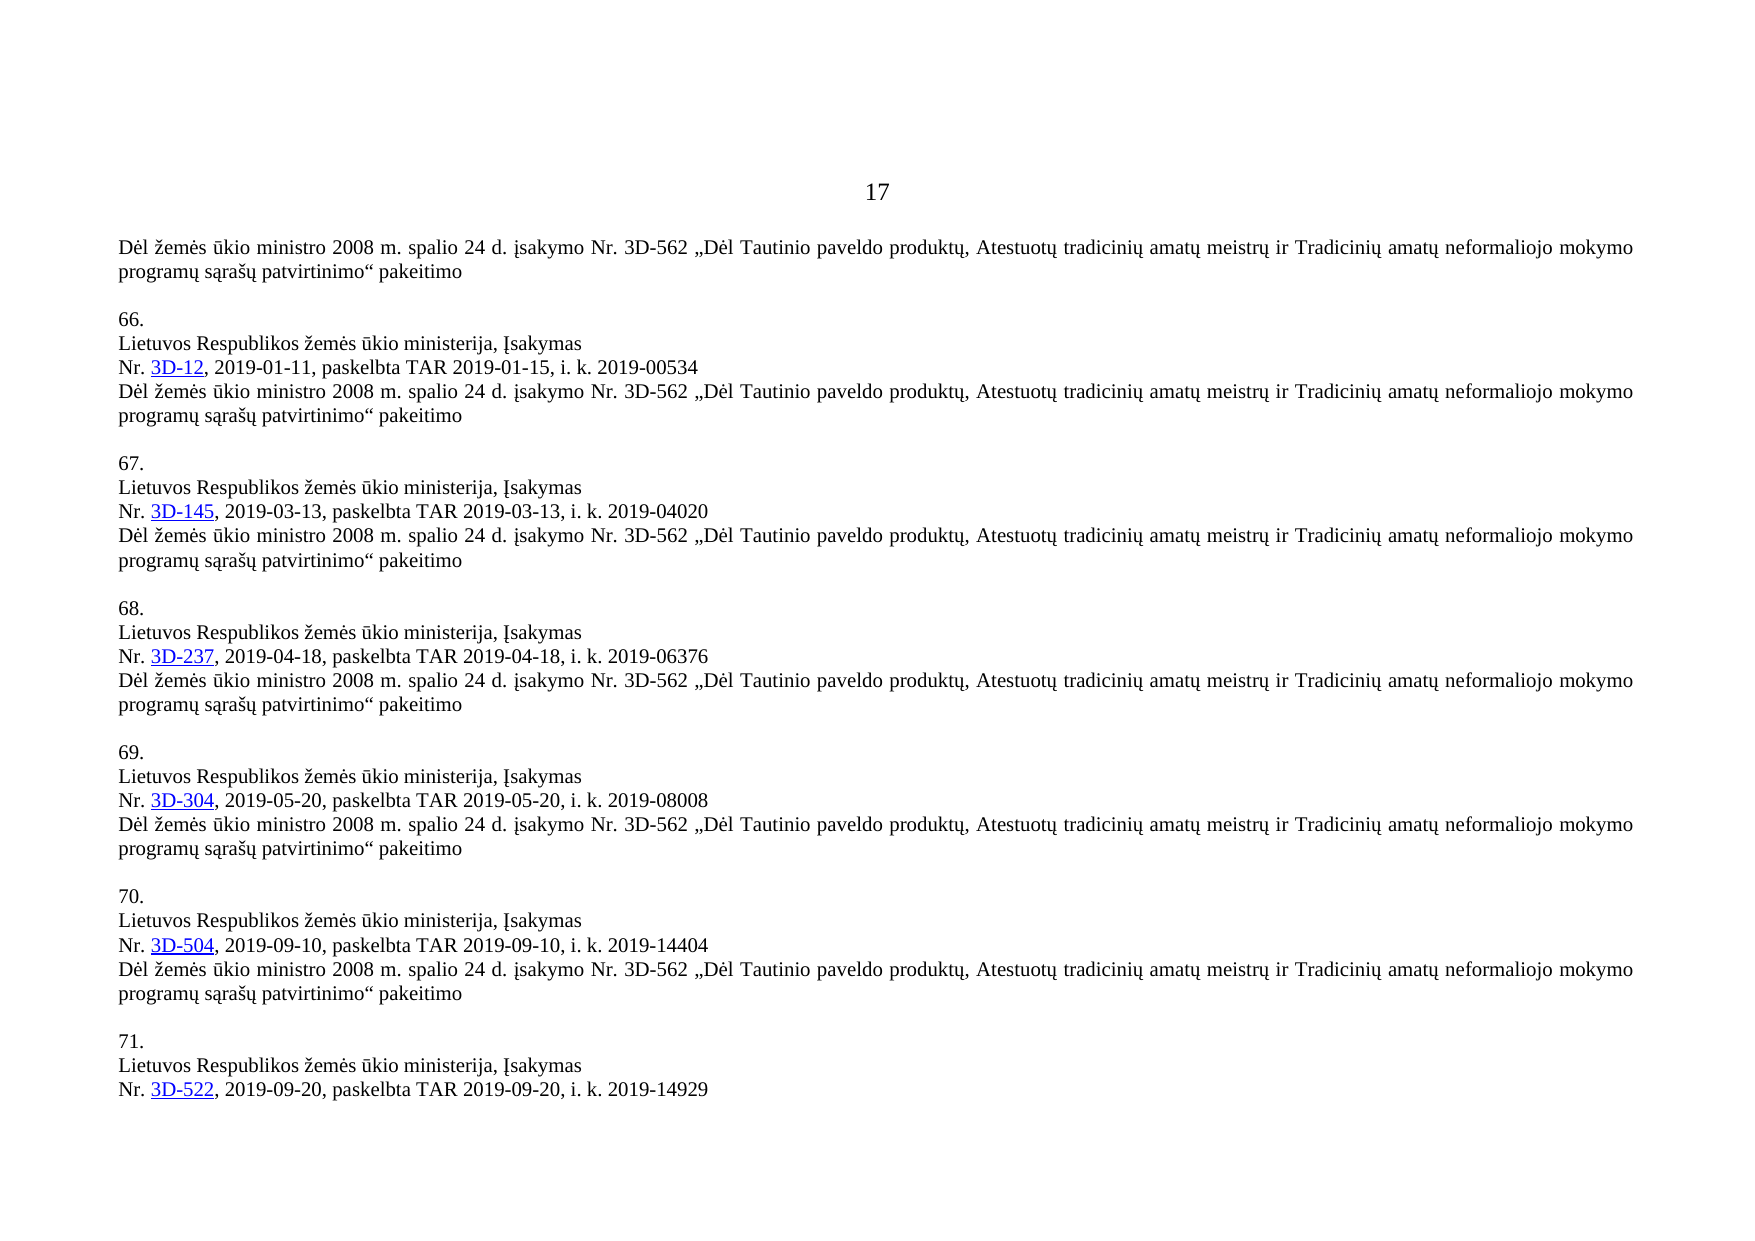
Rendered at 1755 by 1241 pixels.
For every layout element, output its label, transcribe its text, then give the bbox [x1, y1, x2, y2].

text Dėl žemės ūkio ministro 2008 m. spalio 24 d. įsakymo Nr. 3D-562 „Dėl Tautinio paveldo produktų, Atestuotų tradicinių amatų meistrų ir Tradicinių amatų neformaliojo mokymo programų sąrašų patvirtinimo“ pakeitimo [118, 957, 1636, 1005]
text Nr. 3D-145, 2019-03-13, paskelbta TAR 2019-03-13, i. k. 2019-04020 [118, 499, 1636, 523]
text Nr. 3D-304, 2019-05-20, paskelbta TAR 2019-05-20, i. k. 2019-08008 [118, 788, 1636, 812]
text Lietuvos Respublikos žemės ūkio ministerija, Įsakymas [118, 1053, 1636, 1077]
text 66. [118, 307, 1636, 331]
text Lietuvos Respublikos žemės ūkio ministerija, Įsakymas [118, 764, 1636, 788]
text 70. [118, 884, 1636, 908]
text Nr. 3D-504, 2019-09-10, paskelbta TAR 2019-09-10, i. k. 2019-14404 [118, 932, 1636, 957]
text 69. [118, 740, 1636, 764]
text 67. [118, 451, 1636, 475]
text Lietuvos Respublikos žemės ūkio ministerija, Įsakymas [118, 331, 1636, 355]
text Lietuvos Respublikos žemės ūkio ministerija, Įsakymas [118, 908, 1636, 932]
text 68. [118, 596, 1636, 620]
text Lietuvos Respublikos žemės ūkio ministerija, Įsakymas [118, 475, 1636, 499]
text Dėl žemės ūkio ministro 2008 m. spalio 24 d. įsakymo Nr. 3D-562 „Dėl Tautinio paveldo produktų, Atestuotų tradicinių amatų meistrų ir Tradicinių amatų neformaliojo mokymo programų sąrašų patvirtinimo“ pakeitimo [118, 379, 1636, 427]
text Lietuvos Respublikos žemės ūkio ministerija, Įsakymas [118, 620, 1636, 644]
text Nr. 3D-237, 2019-04-18, paskelbta TAR 2019-04-18, i. k. 2019-06376 [118, 644, 1636, 668]
text Dėl žemės ūkio ministro 2008 m. spalio 24 d. įsakymo Nr. 3D-562 „Dėl Tautinio paveldo produktų, Atestuotų tradicinių amatų meistrų ir Tradicinių amatų neformaliojo mokymo programų sąrašų patvirtinimo“ pakeitimo [118, 812, 1636, 860]
text Nr. 3D-12, 2019-01-11, paskelbta TAR 2019-01-15, i. k. 2019-00534 [118, 355, 1636, 379]
text Dėl žemės ūkio ministro 2008 m. spalio 24 d. įsakymo Nr. 3D-562 „Dėl Tautinio paveldo produktų, Atestuotų tradicinių amatų meistrų ir Tradicinių amatų neformaliojo mokymo programų sąrašų patvirtinimo“ pakeitimo [118, 523, 1636, 572]
text Dėl žemės ūkio ministro 2008 m. spalio 24 d. įsakymo Nr. 3D-562 „Dėl Tautinio paveldo produktų, Atestuotų tradicinių amatų meistrų ir Tradicinių amatų neformaliojo mokymo programų sąrašų patvirtinimo“ pakeitimo [118, 668, 1636, 716]
text Dėl žemės ūkio ministro 2008 m. spalio 24 d. įsakymo Nr. 3D-562 „Dėl Tautinio paveldo produktų, Atestuotų tradicinių amatų meistrų ir Tradicinių amatų neformaliojo mokymo programų sąrašų patvirtinimo“ pakeitimo [118, 235, 1636, 283]
text 71. [118, 1029, 1636, 1053]
text Nr. 3D-522, 2019-09-20, paskelbta TAR 2019-09-20, i. k. 2019-14929 [118, 1077, 1636, 1101]
